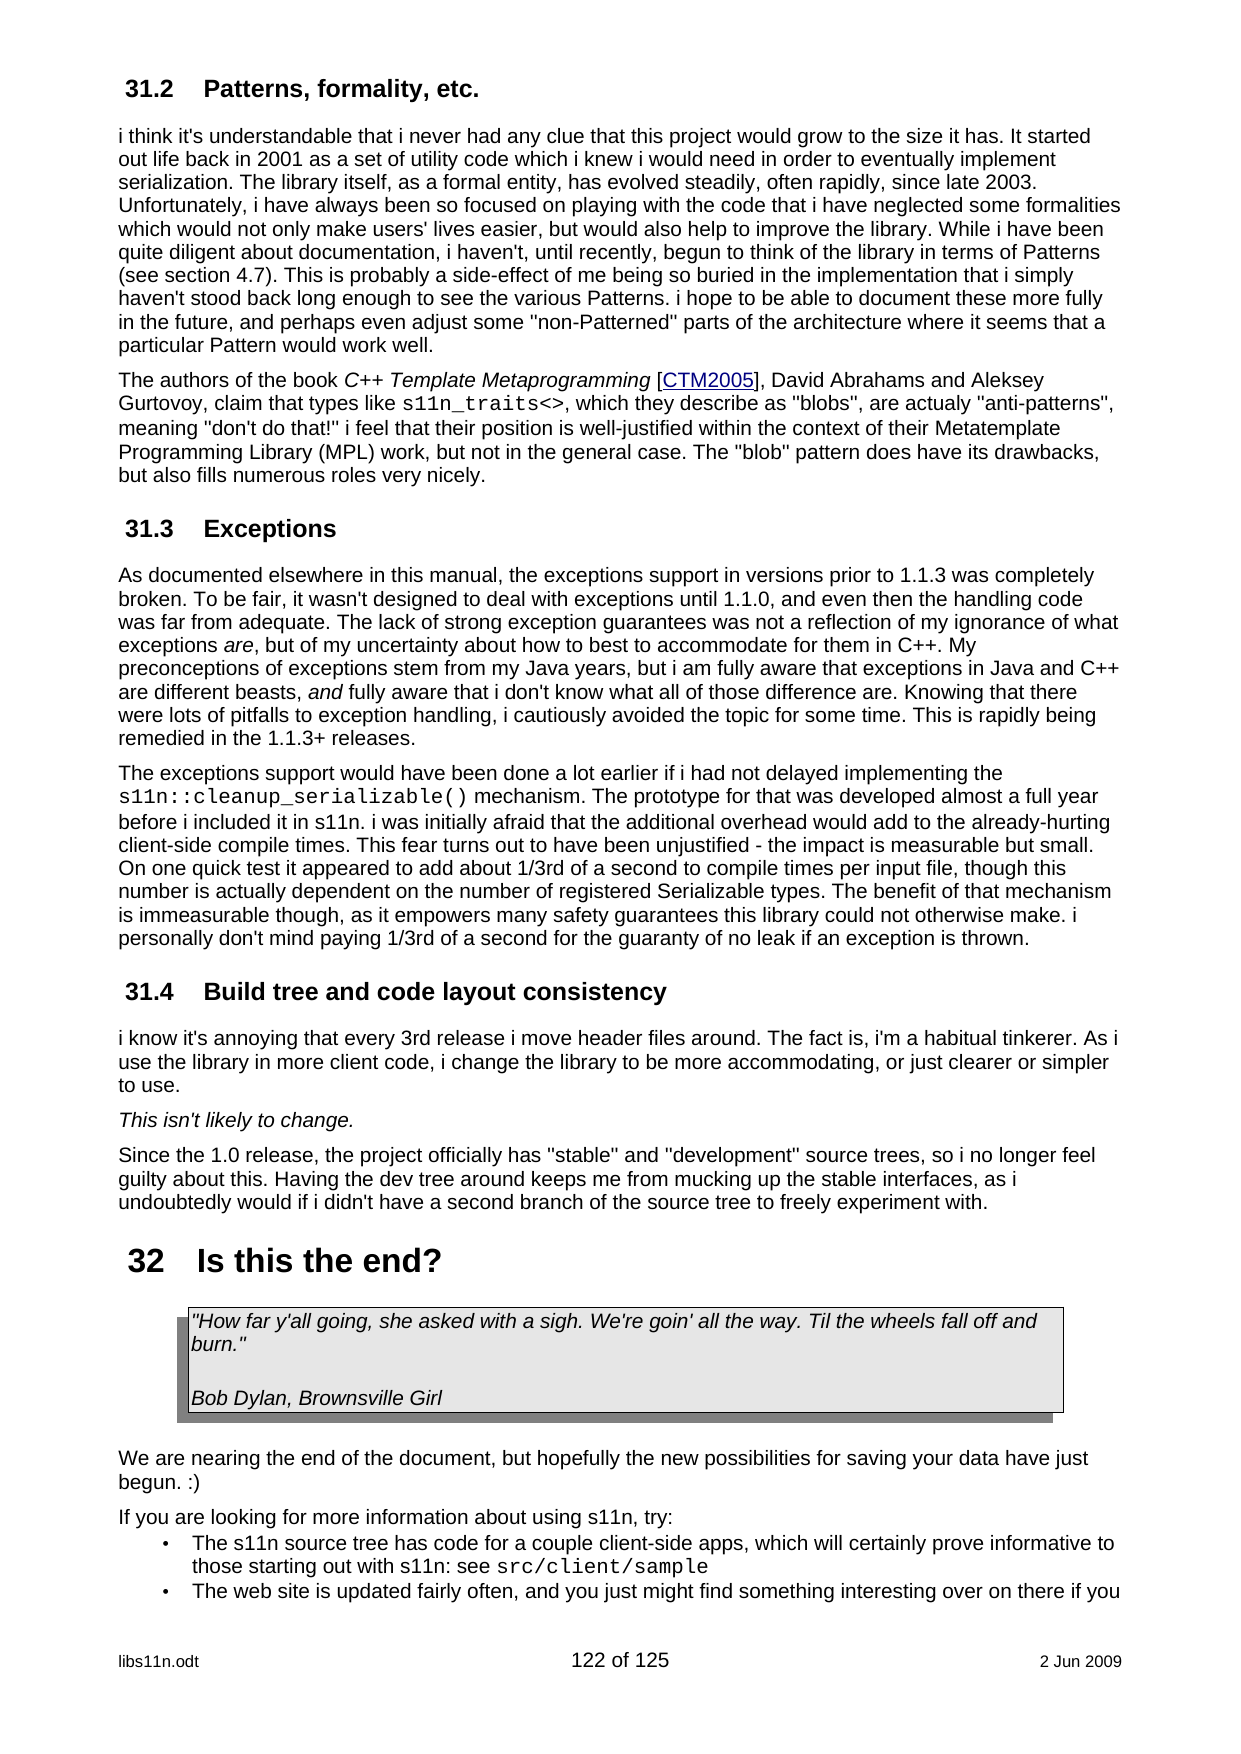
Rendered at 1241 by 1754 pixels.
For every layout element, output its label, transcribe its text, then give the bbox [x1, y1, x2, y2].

text If you are looking for more information about using s11n, try: [118, 1505, 1122, 1529]
text i know it's annoying that every 3rd release i move header files around. The fact is, i'm a habitual tinkerer. As i use the library in more client code, i change the library to be more accommodating, or just clearer or simpler to use. [118, 1027, 1122, 1097]
subtitle Is this the end? [118, 1242, 1122, 1279]
text This isn't likely to change. [118, 1109, 1122, 1132]
text i think it's understandable that i never had any clue that this project would grow to the size it has. It started out life back in 2001 as a set of utility code which i knew i would need in order to eventually implement serialization. The library itself, as a formal entity, has evolved steadily, often rapidly, since late 2003. Unfortunately, i have always been so focused on playing with the code that i have neglected some formalities which would not only make users' lives easier, but would also help to improve the library. While i have been quite diligent about documentation, i haven't, until recently, begun to think of the library in terms of Patterns (see section 4.7). This is probably a side-effect of me being so buried in the implementation that i simply haven't stood back long enough to see the various Patterns. i hope to be able to document these more fully in the future, and perhaps even adjust some ''non-Patterned'' parts of the architecture where it seems that a particular Pattern would work well. [118, 124, 1122, 357]
subtitle Patterns, formality, etc. [118, 75, 1122, 103]
list The web site is updated fairly often, and you just might find something interesting over on there if you [162, 1580, 1122, 1603]
text The authors of the book C++ Template Metaprogramming [CTM2005], David Abrahams and Aleksey Gurtovoy, claim that types like s11n_traits<>, which they describe as ''blobs'', are actualy ''anti-patterns'', meaning ''don't do that!'' i feel that their position is well-justified within the context of their Metatemplate Programming Library (MPL) work, but not in the general case. The ''blob'' pattern does have its drawbacks, but also fills numerous roles very nicely. [118, 369, 1122, 487]
text As documented elsewhere in this manual, the exceptions support in versions prior to 1.1.3 was completely broken. To be fair, it wasn't designed to deal with exceptions until 1.1.0, and even then the handling code was far from adequate. The lack of strong exception guarantees was not a reflection of my ignorance of what exceptions are, but of my uncertainty about how to best to accommodate for them in C++. My preconceptions of exceptions stem from my Java years, but i am fully aware that exceptions in Java and C++ are different beasts, and fully aware that i don't know what all of those difference are. Knowing that there were lots of pitfalls to exception handling, i cautiously avoided the topic for some time. This is rapidly being remedied in the 1.1.3+ releases. [118, 564, 1122, 750]
subtitle Build tree and code layout consistency [118, 978, 1122, 1006]
text We are nearing the end of the document, but hopefully the new possibilities for saving your data have just begun. :) [118, 1447, 1122, 1493]
text Since the 1.0 release, the project officially has ''stable'' and ''development'' source trees, so i no longer feel guilty about this. Having the dev tree around keeps me from mucking up the stable interfaces, as i undoubtedly would if i didn't have a second branch of the source tree to freely experiment with. [118, 1144, 1122, 1213]
text "How far y'all going, she asked with a sigh. We're goin' all the way. Til the wheels fall off and burn." [189, 1308, 1063, 1356]
list The s11n source tree has code for a couple client-side apps, which will certainly prove informative to those starting out with s11n: see src/client/sample [162, 1532, 1122, 1580]
subtitle Exceptions [118, 515, 1122, 543]
text The exceptions support would have been done a lot earlier if i had not delayed implementing the s11n::cleanup_serializable() mechanism. The prototype for that was developed almost a full year before i included it in s11n. i was initially afraid that the additional overhead would add to the already-hurting client-side compile times. This fear turns out to have been unjustified - the impact is measurable but small. On one quick test it appeared to add about 1/3rd of a second to compile times per input file, though this number is actually dependent on the number of registered Serializable types. The benefit of that mechanism is immeasurable though, as it empowers many safety guarantees this library could not otherwise make. i personally don't mind paying 1/3rd of a second for the guaranty of no leak if an exception is thrown. [118, 762, 1122, 949]
text Bob Dylan, Brownsville Girl [189, 1383, 1063, 1412]
